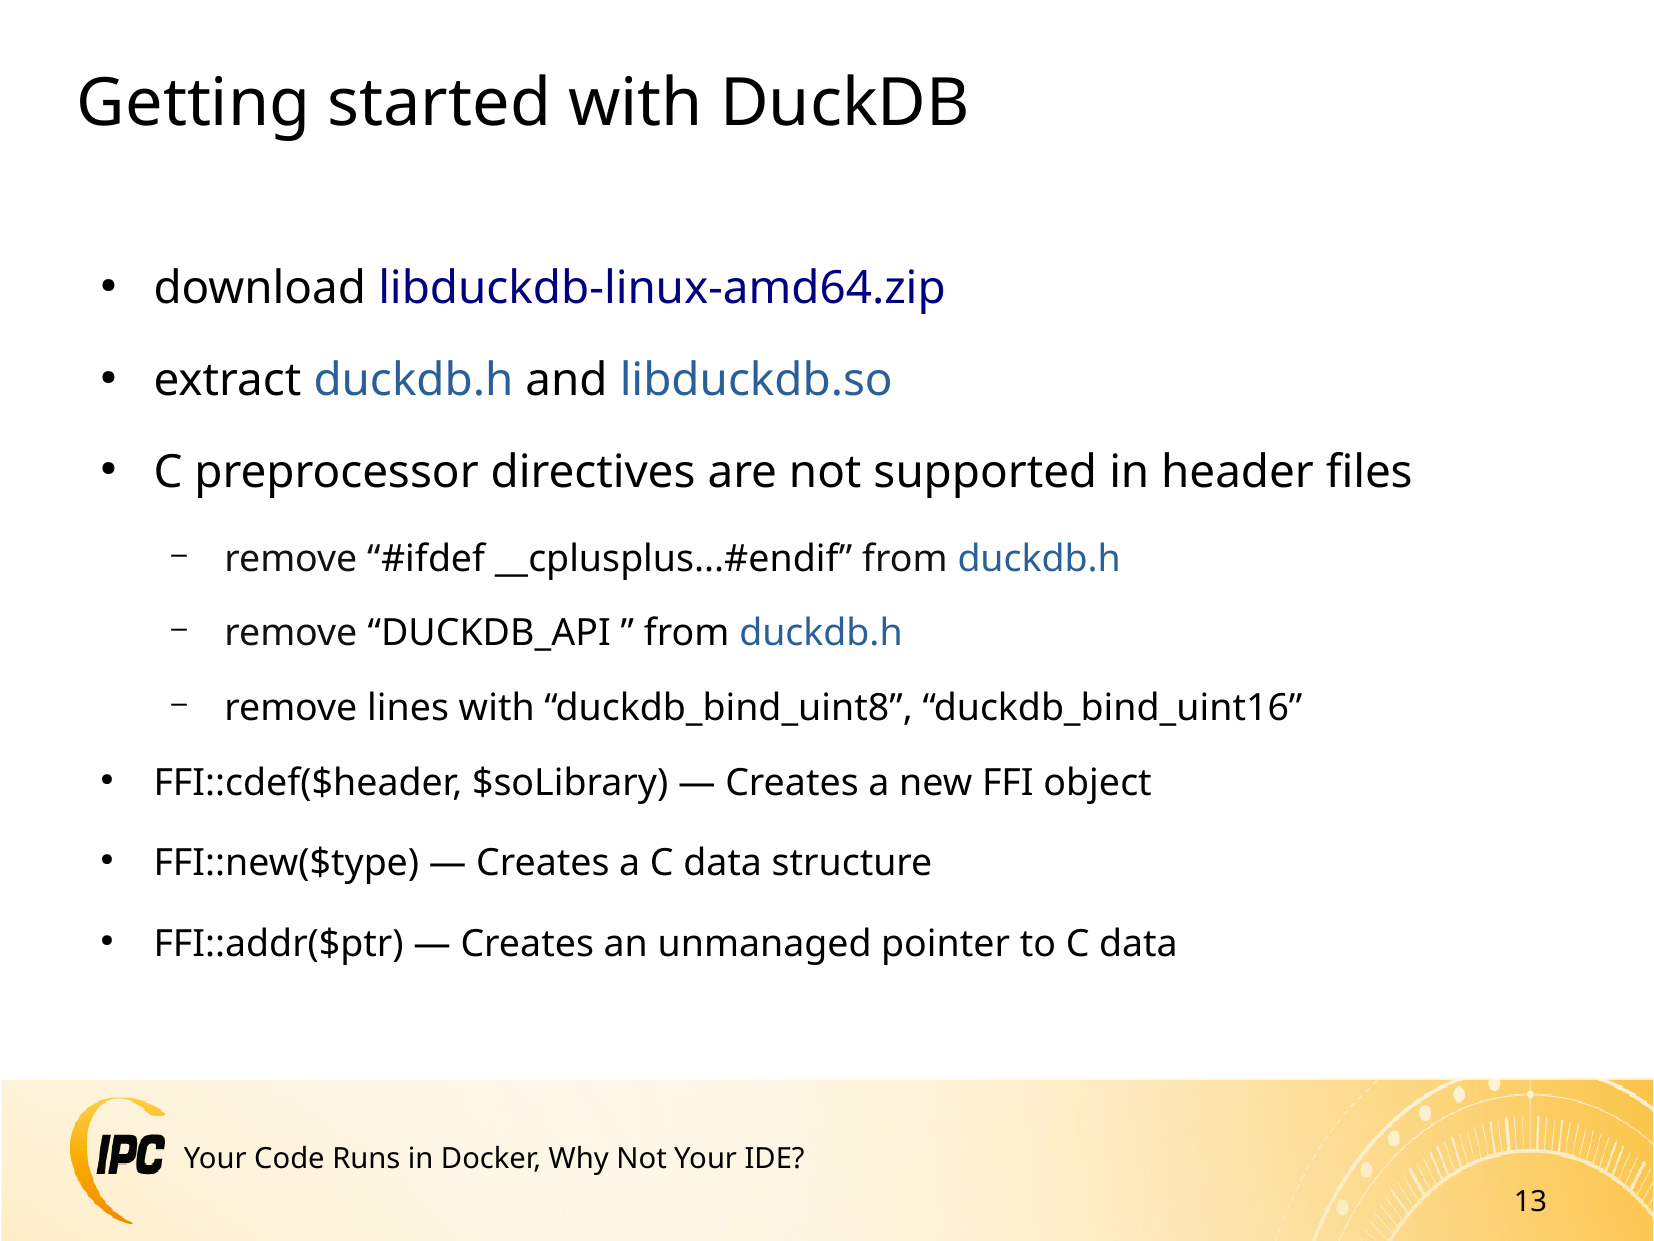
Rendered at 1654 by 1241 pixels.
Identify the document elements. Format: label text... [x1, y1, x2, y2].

picture [0, 0, 1654, 1241]
list download libduckdb-linux-amd64.zip extract duckdb.h and libduckdb.so C preprocessor directives are not supported in header files remove “#ifdef __cplusplus...#endif” from duckdb.h remove “DUCKDB_API ” from duckdb.h remove lines with “duckdb_bind_uint8”, “duckdb_bind_uint16” FFI::cdef($header, $soLibrary) — Creates a new FFI object FFI::new($type) — Creates a C data structure FFI::addr($ptr) — Creates an unmanaged pointer to C data [82, 254, 1571, 976]
title Getting started with DuckDB [17, 3, 1506, 196]
